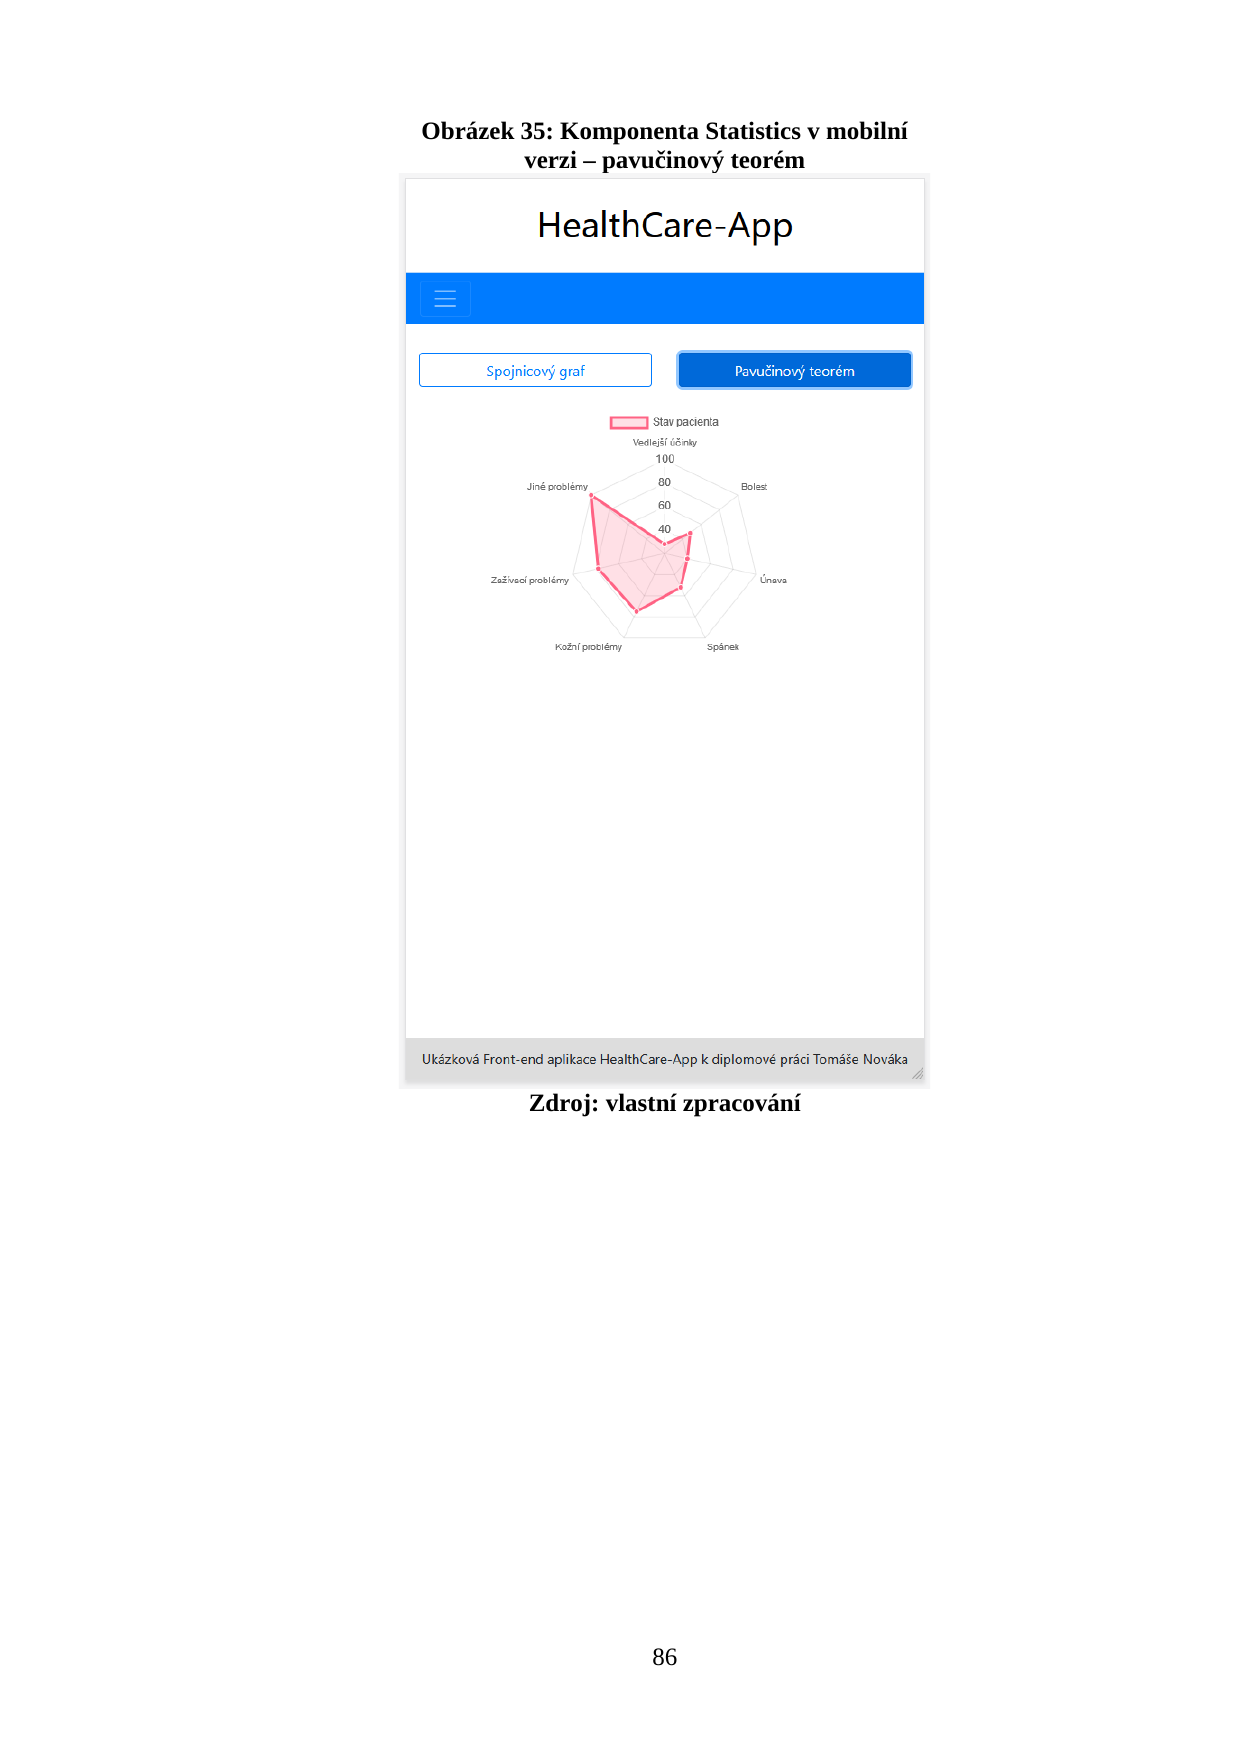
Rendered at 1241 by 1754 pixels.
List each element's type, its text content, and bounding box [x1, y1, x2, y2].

text Obrázek 35: Komponenta Statistics v mobilní verzi – pavučinový teorém [399, 116, 930, 173]
picture [398, 173, 931, 1089]
text Zdroj: vlastní zpracování [399, 1089, 930, 1117]
